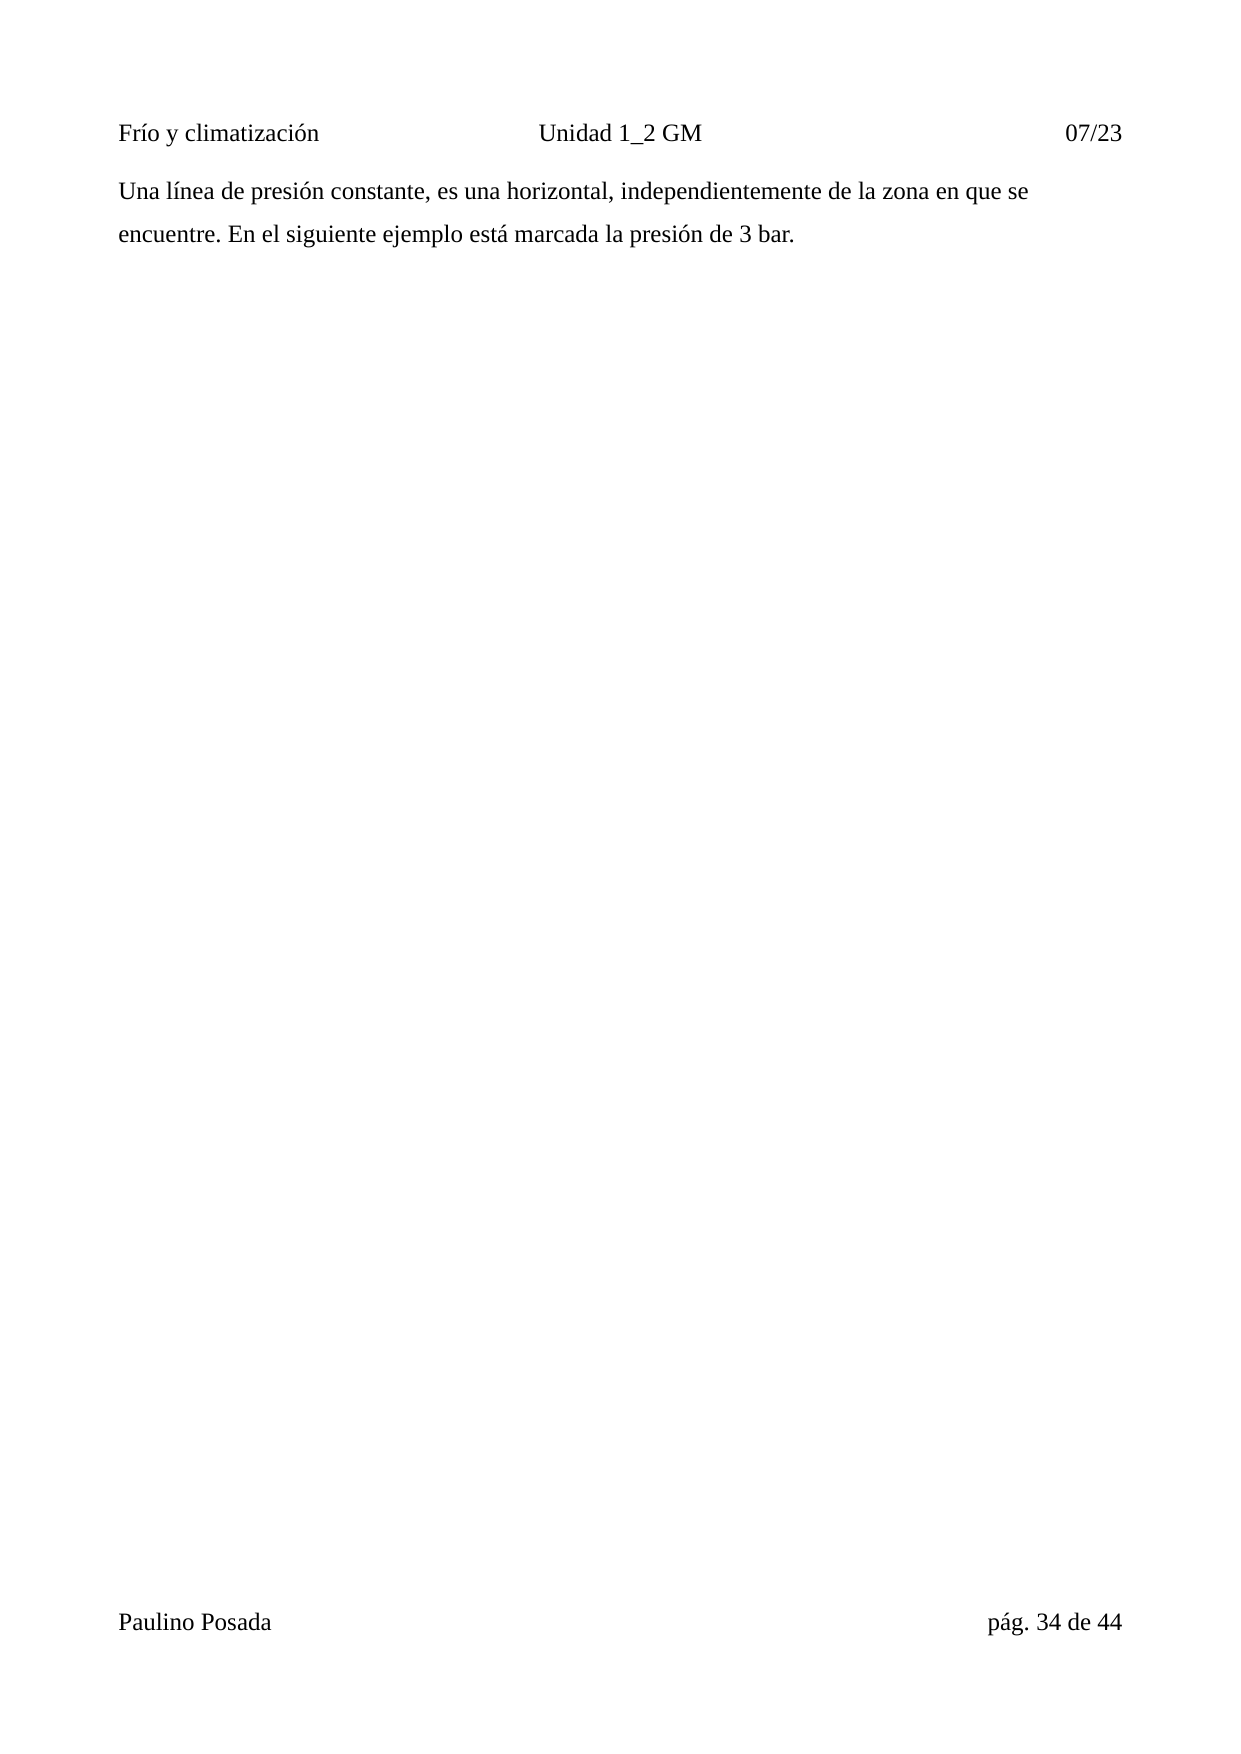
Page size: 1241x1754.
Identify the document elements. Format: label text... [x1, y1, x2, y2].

text Una línea de presión constante, es una horizontal, independientemente de la zona en que se encuentre. En el siguiente ejemplo está marcada la presión de 3 bar. [118, 176, 1122, 248]
